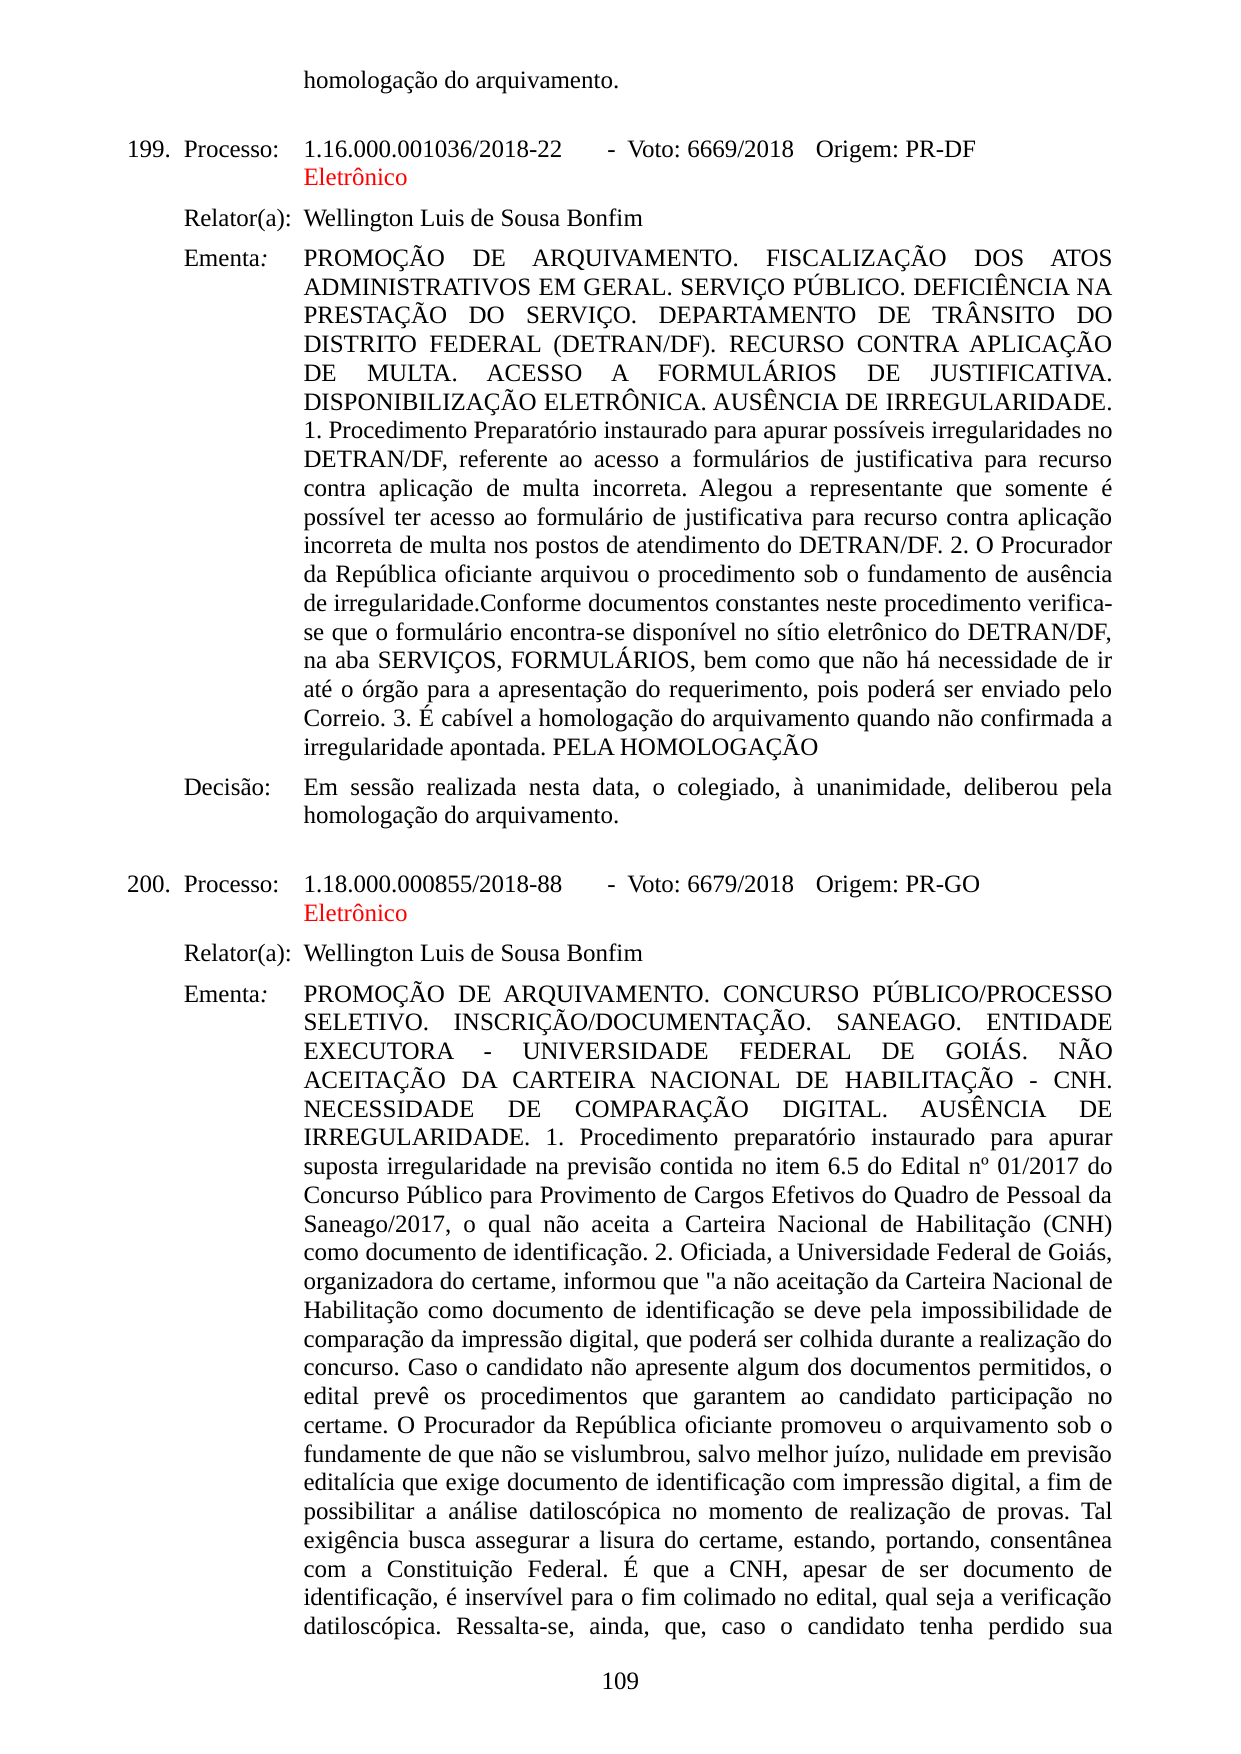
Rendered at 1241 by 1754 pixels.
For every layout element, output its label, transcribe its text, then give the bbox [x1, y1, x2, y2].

table_header Voto: 6679/2018 [621, 864, 810, 933]
table_header 199. [121, 128, 178, 197]
table_cell Wellington Luis de Sousa Bonfim [298, 933, 1119, 973]
table_cell [121, 197, 178, 237]
table_cell Ementa: [178, 973, 298, 1646]
table_header 1.18.000.000855/2018-88 - Eletrônico [298, 864, 621, 933]
table_cell Relator(a): [178, 197, 298, 237]
table_cell PROMOÇÃO DE ARQUIVAMENTO. FISCALIZAÇÃO DOS ATOS ADMINISTRATIVOS EM GERAL. SERVIÇO PÚBLICO. DEFICIÊNCIA NA PRESTAÇÃO DO SERVIÇO. DEPARTAMENTO DE TRÂNSITO DO DISTRITO FEDERAL (DETRAN/DF). RECURSO CONTRA APLICAÇÃO DE MULTA. ACESSO A FORMULÁRIOS DE JUSTIFICATIVA. DISPONIBILIZAÇÃO ELETRÔNICA. AUSÊNCIA DE IRREGULARIDADE. 1. Procedimento Preparatório instaurado para apurar possíveis irregularidades no DETRAN/DF, referente ao acesso a formulários de justificativa para recurso contra aplicação de multa incorreta. Alegou a representante que somente é possível ter acesso ao formulário de justificativa para recurso contra aplicação incorreta de multa nos postos de atendimento do DETRAN/DF. 2. O Procurador da República oficiante arquivou o procedimento sob o fundamento de ausência de irregularidade.Conforme documentos constantes neste procedimento verifica-se que o formulário encontra-se disponível no sítio eletrônico do DETRAN/DF, na aba SERVIÇOS, FORMULÁRIOS, bem como que não há necessidade de ir até o órgão para a apresentação do requerimento, pois poderá ser enviado pelo Correio. 3. É cabível a homologação do arquivamento quando não confirmada a irregularidade apontada. PELA HOMOLOGAÇÃO [298, 237, 1119, 766]
table_cell [121, 59, 178, 99]
table_header Origem: PR-GO [810, 864, 1119, 933]
table_cell Wellington Luis de Sousa Bonfim [298, 197, 1119, 237]
table_header Processo: [178, 864, 298, 933]
table_cell PROMOÇÃO DE ARQUIVAMENTO. CONCURSO PÚBLICO/PROCESSO SELETIVO. INSCRIÇÃO/DOCUMENTAÇÃO. SANEAGO. ENTIDADE EXECUTORA - UNIVERSIDADE FEDERAL DE GOIÁS. NÃO ACEITAÇÃO DA CARTEIRA NACIONAL DE HABILITAÇÃO - CNH. NECESSIDADE DE COMPARAÇÃO DIGITAL. AUSÊNCIA DE IRREGULARIDADE. 1. Procedimento preparatório instaurado para apurar suposta irregularidade na previsão contida no item 6.5 do Edital nº 01/2017 do Concurso Público para Provimento de Cargos Efetivos do Quadro de Pessoal da Saneago/2017, o qual não aceita a Carteira Nacional de Habilitação (CNH) como documento de identificação. 2. Oficiada, a Universidade Federal de Goiás, organizadora do certame, informou que "a não aceitação da Carteira Nacional de Habilitação como documento de identificação se deve pela impossibilidade de comparação da impressão digital, que poderá ser colhida durante a realização do concurso. Caso o candidato não apresente algum dos documentos permitidos, o edital prevê os procedimentos que garantem ao candidato participação no certame. O Procurador da República oficiante promoveu o arquivamento sob o fundamente de que não se vislumbrou, salvo melhor juízo, nulidade em previsão editalícia que exige documento de identificação com impressão digital, a fim de possibilitar a análise datiloscópica no momento de realização de provas. Tal exigência busca assegurar a lisura do certame, estando, portando, consentânea com a Constituição Federal. É que a CNH, apesar de ser documento de identificação, é inservível para o fim colimado no edital, qual seja a verificação datiloscópica. Ressalta-se, ainda, que, caso o candidato tenha perdido sua [298, 973, 1119, 1646]
table_cell Relator(a): [178, 933, 298, 973]
table_header Voto: 6669/2018 [621, 128, 810, 197]
table_cell Em sessão realizada nesta data, o colegiado, à unanimidade, deliberou pela homologação do arquivamento. [298, 766, 1119, 835]
table_cell [121, 237, 178, 766]
table_cell [178, 59, 298, 99]
table_cell Decisão: [178, 766, 298, 835]
table_header 1.16.000.001036/2018-22 - Eletrônico [298, 128, 621, 197]
table_header 200. [121, 864, 178, 933]
table_cell [121, 933, 178, 973]
table_cell [121, 766, 178, 835]
table_cell [121, 973, 178, 1646]
table_cell Ementa: [178, 237, 298, 766]
table_header Processo: [178, 128, 298, 197]
table_header Origem: PR-DF [810, 128, 1119, 197]
table_cell homologação do arquivamento. [298, 59, 1119, 99]
